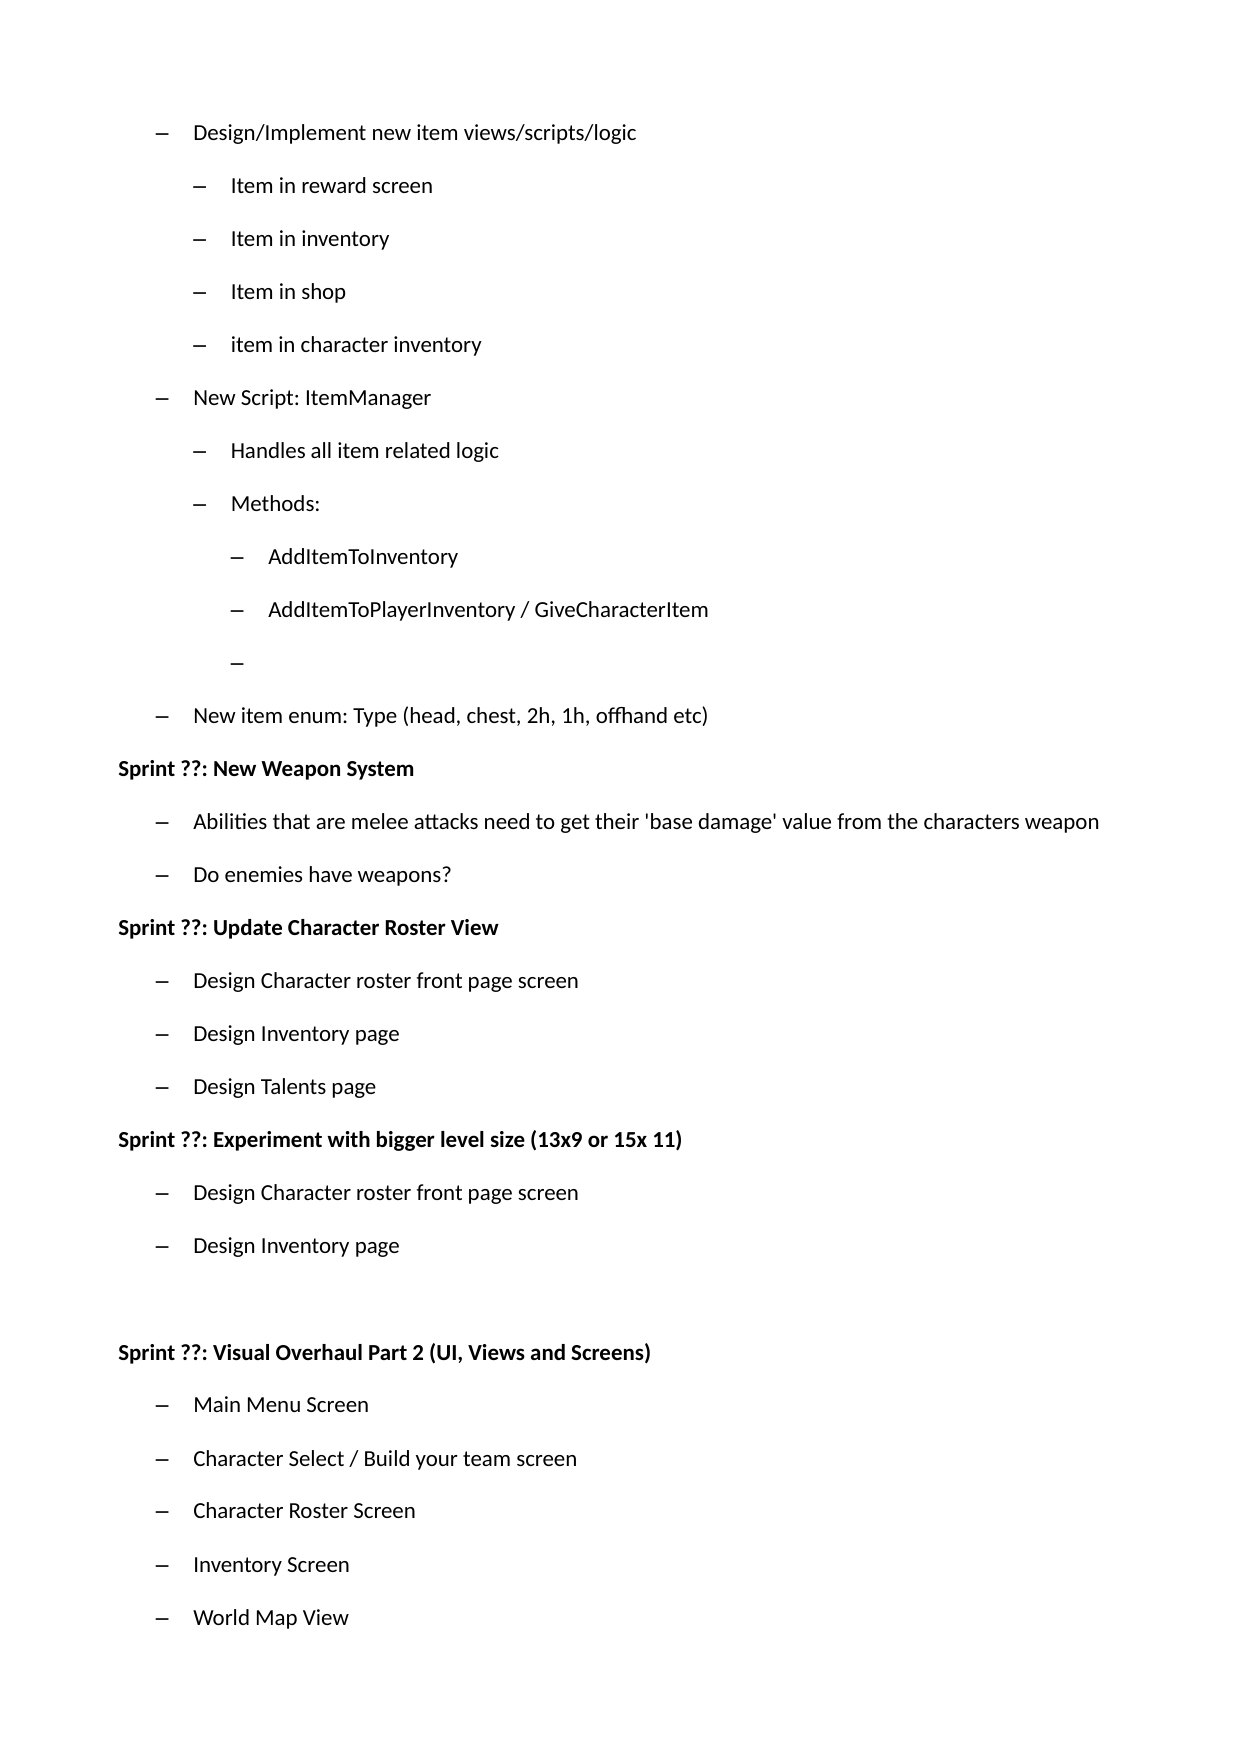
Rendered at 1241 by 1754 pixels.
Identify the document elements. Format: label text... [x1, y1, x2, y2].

list Design Inventory page [156, 1232, 1122, 1259]
text Sprint ??: Visual Overhaul Part 2 (UI, Views and Screens) [118, 1338, 1122, 1366]
list AddItemToInventory [231, 542, 1122, 570]
list New item enum: Type (head, chest, 2h, 1h, offhand etc) [156, 701, 1122, 729]
list Item in inventory [193, 224, 1122, 252]
list Character Roster Screen [156, 1497, 1122, 1525]
list Design/Implement new item views/scripts/logic [156, 118, 1122, 146]
list Character Select / Build your team screen [156, 1444, 1122, 1472]
list Design Inventory page [156, 1019, 1122, 1047]
list Abilities that are melee attacks need to get their 'base damage' value from the characters weapon [156, 807, 1122, 835]
list AddItemToPlayerInventory / GiveCharacterItem [231, 595, 1122, 623]
list Handles all item related logic [193, 436, 1122, 464]
list Design Character roster front page screen [156, 1178, 1122, 1207]
list item in character inventory [193, 330, 1122, 358]
text Sprint ??: New Weapon System [118, 754, 1122, 782]
list Main Menu Screen [156, 1391, 1122, 1419]
text Sprint ??: Experiment with bigger level size (13x9 or 15x 11) [118, 1126, 1122, 1153]
text Sprint ??: Update Character Roster View [118, 913, 1122, 941]
list Item in reward screen [193, 171, 1122, 199]
list Methods: [193, 489, 1122, 517]
list Do enemies have weapons? [156, 860, 1122, 888]
list Design Talents page [156, 1072, 1122, 1101]
list Design Character roster front page screen [156, 966, 1122, 994]
list New Script: ItemManager [156, 383, 1122, 411]
list Inventory Screen [156, 1550, 1122, 1578]
list World Map View [156, 1603, 1122, 1631]
list Item in shop [193, 277, 1122, 305]
